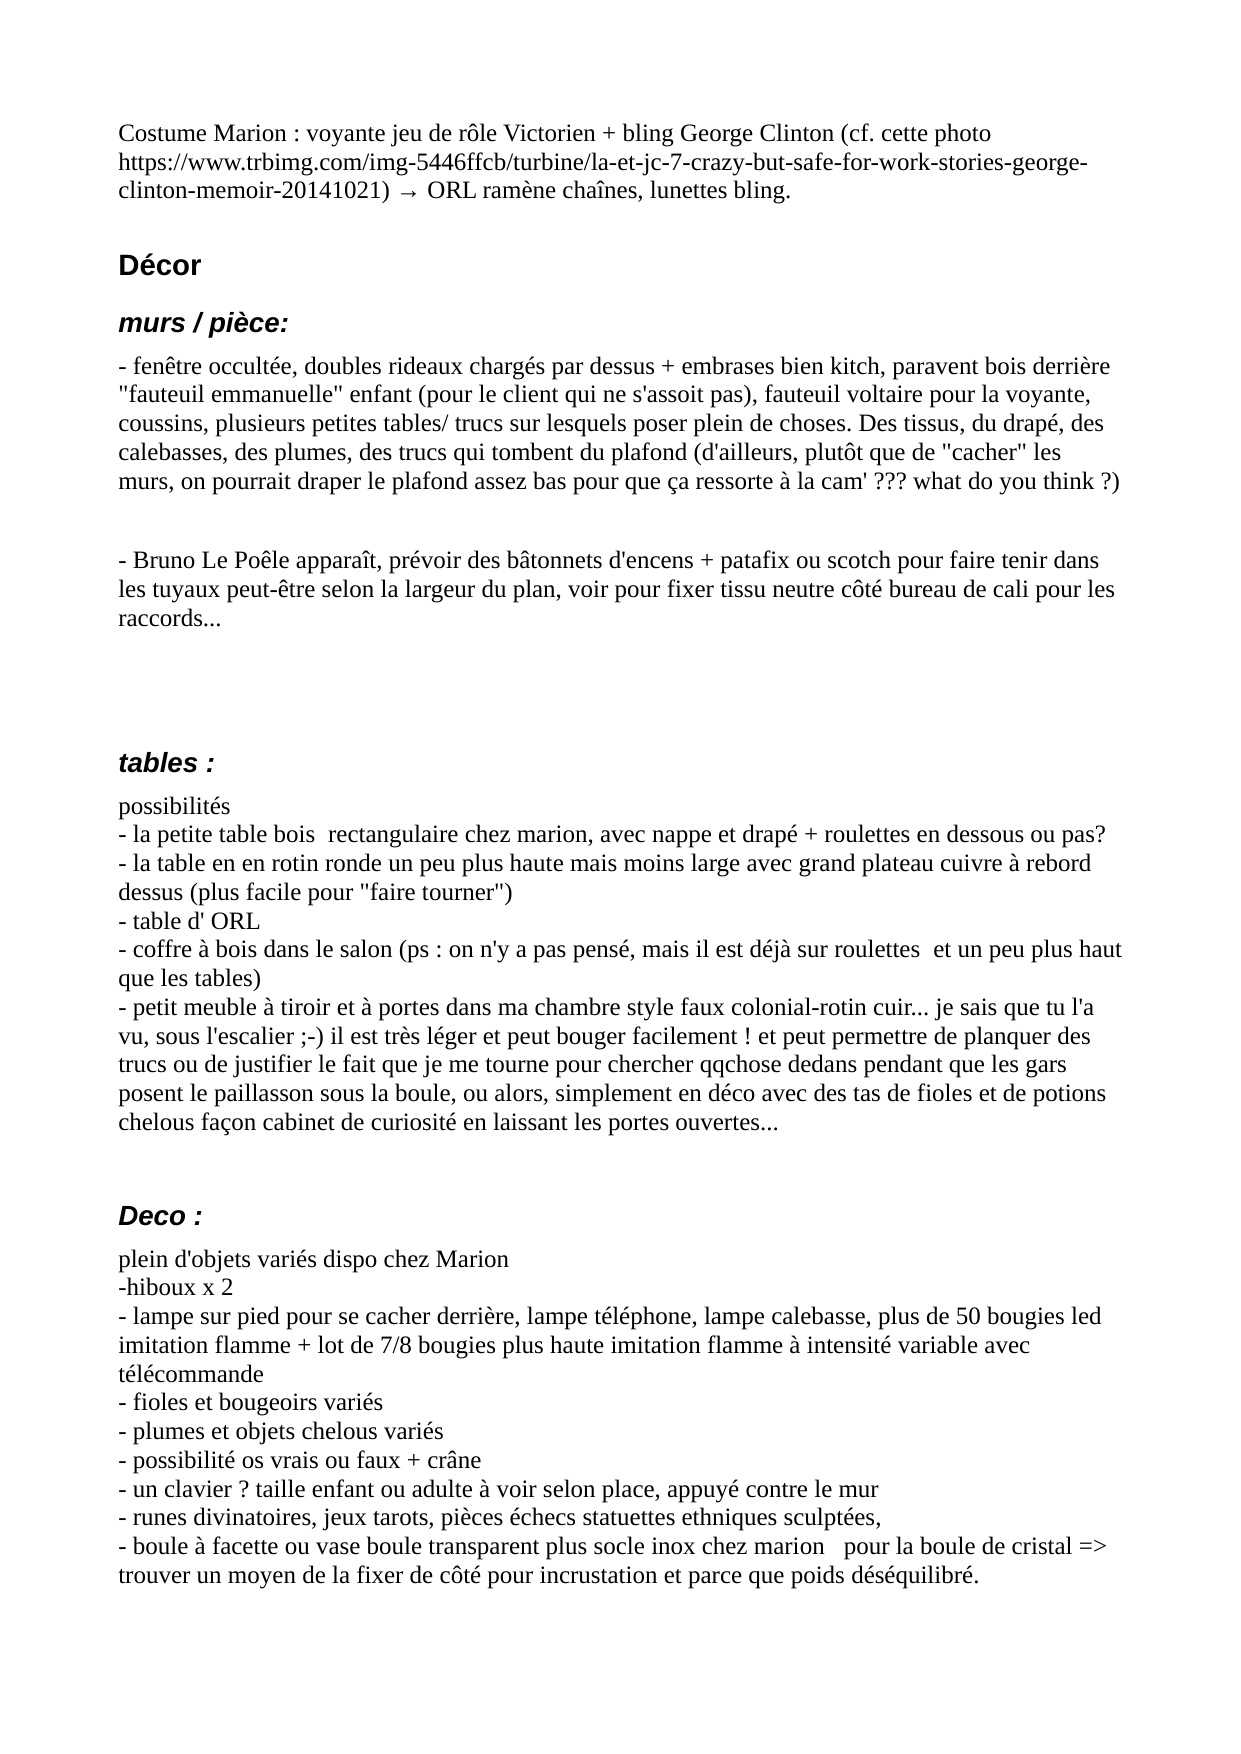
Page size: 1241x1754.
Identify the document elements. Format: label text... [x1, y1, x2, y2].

subtitle Décor [118, 248, 1122, 281]
text plein d'objets variés dispo chez Marion [118, 1244, 1122, 1272]
text - Bruno Le Poêle apparaît, prévoir des bâtonnets d'encens + patafix ou scotch pour faire tenir dans les tuyaux peut-être selon la largeur du plan, voir pour fixer tissu neutre côté bureau de cali pour les raccords... [118, 546, 1122, 632]
text - la petite table bois rectangulaire chez marion, avec nappe et drapé + roulettes en dessous ou pas? [118, 819, 1122, 848]
text - plumes et objets chelous variés [118, 1416, 1122, 1445]
text - table d' ORL [118, 906, 1122, 934]
text - fioles et bougeoirs variés [118, 1387, 1122, 1416]
text - possibilité os vrais ou faux + crâne [118, 1445, 1122, 1474]
text - boule à facette ou vase boule transparent plus socle inox chez marion pour la boule de cristal => trouver un moyen de la fixer de côté pour incrustation et parce que poids déséquilibré. [118, 1531, 1122, 1589]
subtitle murs / pièce: [118, 306, 1122, 338]
text possibilités [118, 791, 1122, 819]
text - runes divinatoires, jeux tarots, pièces échecs statuettes ethniques sculptées, [118, 1502, 1122, 1531]
subtitle Deco : [118, 1199, 1122, 1231]
text - petit meuble à tiroir et à portes dans ma chambre style faux colonial-rotin cuir... je sais que tu l'a vu, sous l'escalier ;-) il est très léger et peut bouger facilement ! et peut permettre de planquer des trucs ou de justifier le fait que je me tourne pour chercher qqchose dedans pendant que les gars posent le paillasson sous la boule, ou alors, simplement en déco avec des tas de fioles et de potions chelous façon cabinet de curiosité en laissant les portes ouvertes... [118, 992, 1122, 1136]
text - la table en en rotin ronde un peu plus haute mais moins large avec grand plateau cuivre à rebord dessus (plus facile pour "faire tourner") [118, 848, 1122, 906]
subtitle tables : [118, 746, 1122, 778]
text - coffre à bois dans le salon (ps : on n'y a pas pensé, mais il est déjà sur roulettes et un peu plus haut que les tables) [118, 934, 1122, 992]
text -hiboux x 2 [118, 1272, 1122, 1301]
text - fenêtre occultée, doubles rideaux chargés par dessus + embrases bien kitch, paravent bois derrière "fauteuil emmanuelle" enfant (pour le client qui ne s'assoit pas), fauteuil voltaire pour la voyante, coussins, plusieurs petites tables/ trucs sur lesquels poser plein de choses. Des tissus, du drapé, des calebasses, des plumes, des trucs qui tombent du plafond (d'ailleurs, plutôt que de "cacher" les murs, on pourrait draper le plafond assez bas pour que ça ressorte à la cam' ??? what do you think ?) [118, 351, 1122, 494]
text - un clavier ? taille enfant ou adulte à voir selon place, appuyé contre le mur [118, 1474, 1122, 1502]
text - lampe sur pied pour se cacher derrière, lampe téléphone, lampe calebasse, plus de 50 bougies led imitation flamme + lot de 7/8 bougies plus haute imitation flamme à intensité variable avec télécommande [118, 1301, 1122, 1387]
text Costume Marion : voyante jeu de rôle Victorien + bling George Clinton (cf. cette photo https://www.trbimg.com/img-5446ffcb/turbine/la-et-jc-7-crazy-but-safe-for-work-stories-george-clinton-memoir-20141021) → ORL ramène chaînes, lunettes bling. [118, 118, 1122, 204]
